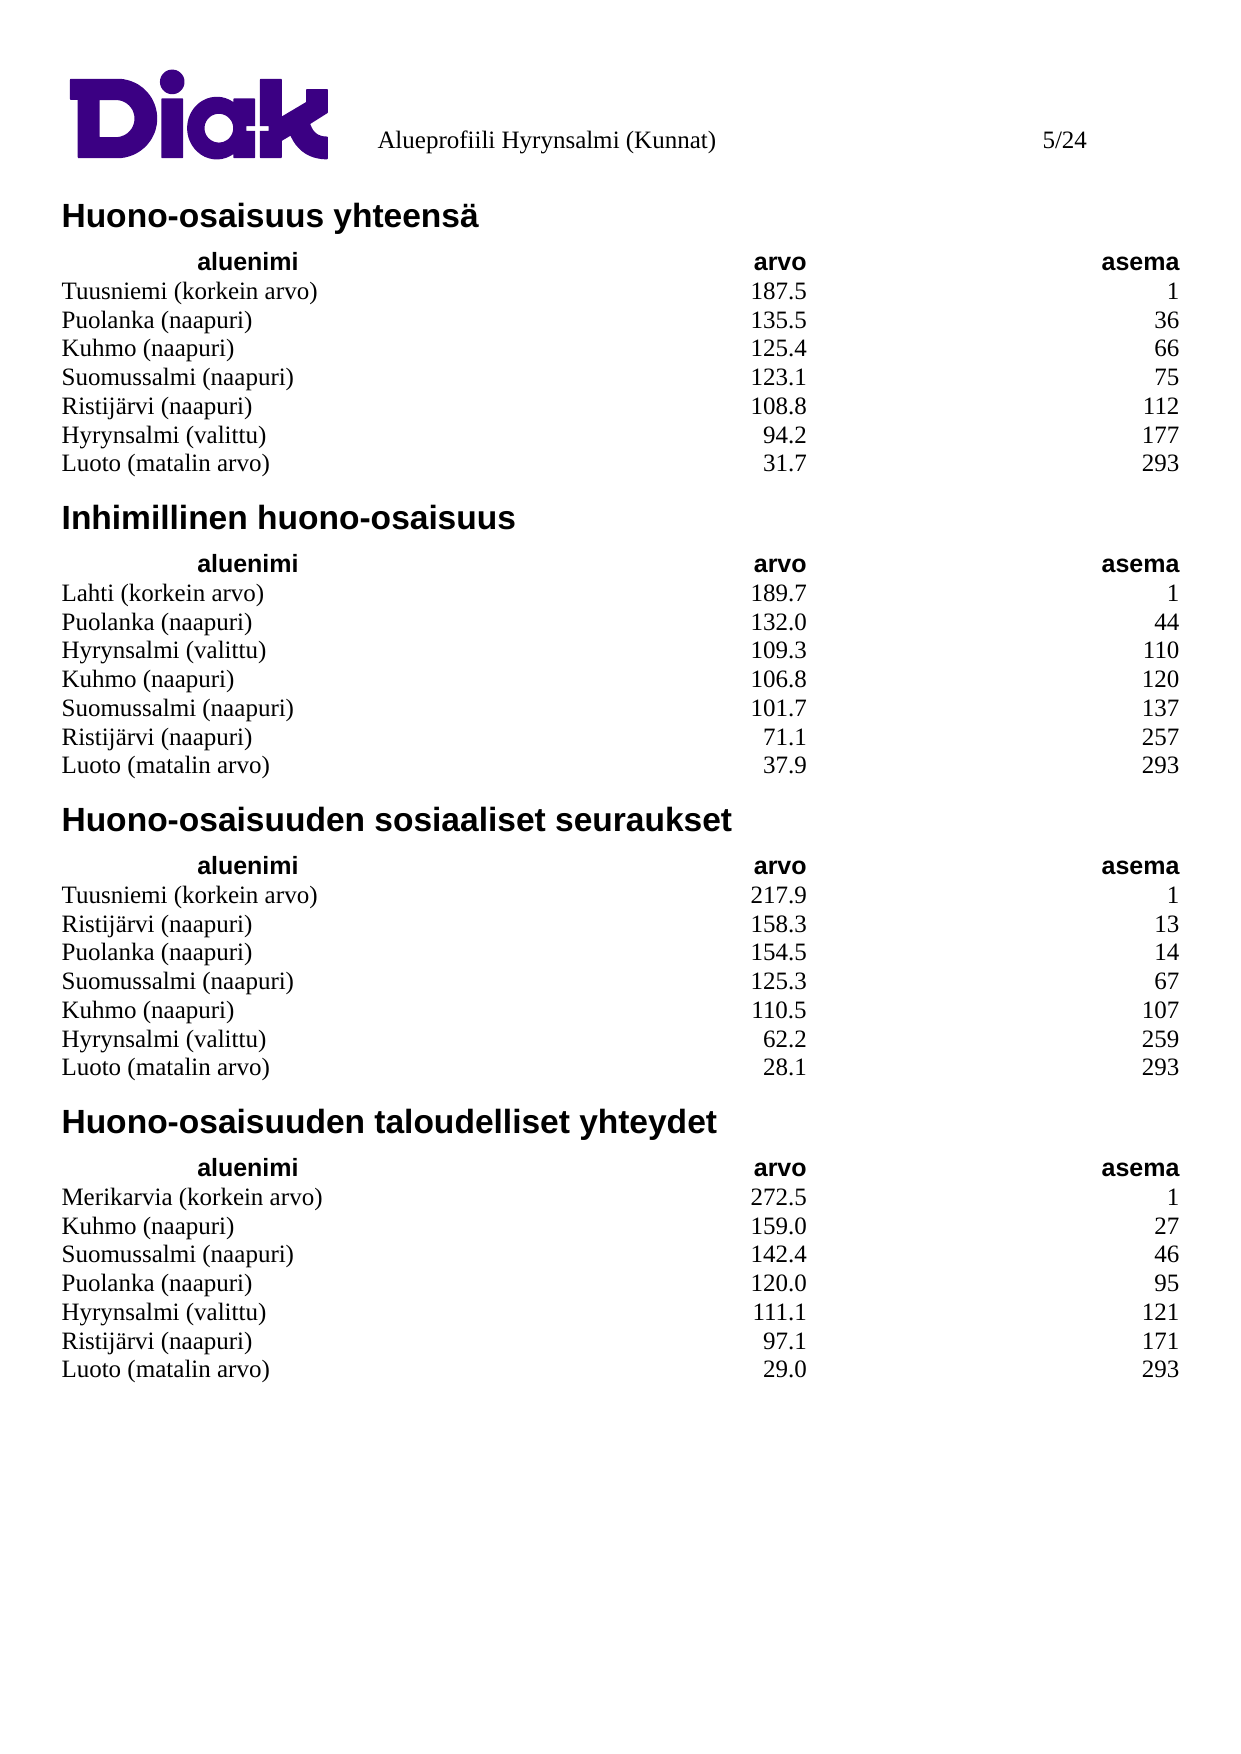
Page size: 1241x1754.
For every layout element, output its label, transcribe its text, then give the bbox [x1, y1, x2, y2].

subtitle Huono-osaisuus yhteensä [61, 196, 1179, 235]
table_cell 132.0 [434, 607, 806, 636]
table_header arvo [434, 549, 806, 578]
table_cell 293 [806, 751, 1179, 779]
table_cell Suomussalmi (naapuri) [61, 966, 434, 995]
table_cell Suomussalmi (naapuri) [61, 693, 434, 722]
table_cell Puolanka (naapuri) [61, 938, 434, 966]
table_cell 95 [806, 1268, 1179, 1297]
table_cell 62.2 [434, 1024, 806, 1052]
table_cell 293 [806, 1355, 1179, 1383]
subtitle Inhimillinen huono-osaisuus [61, 498, 1179, 537]
table_cell 107 [806, 995, 1179, 1024]
table_cell 67 [806, 966, 1179, 995]
table_cell 36 [806, 305, 1179, 333]
table_cell 293 [806, 1053, 1179, 1081]
table_header arvo [434, 851, 806, 880]
table_header aluenimi [61, 247, 434, 276]
table_cell Hyrynsalmi (valittu) [61, 1024, 434, 1052]
table_cell 27 [806, 1211, 1179, 1239]
table_cell Puolanka (naapuri) [61, 305, 434, 333]
table_cell Lahti (korkein arvo) [61, 578, 434, 607]
table_cell 259 [806, 1024, 1179, 1052]
table_cell 109.3 [434, 636, 806, 664]
table_cell 31.7 [434, 449, 806, 477]
table_cell 28.1 [434, 1053, 806, 1081]
table_cell 111.1 [434, 1297, 806, 1326]
table_cell 177 [806, 420, 1179, 448]
table_cell 94.2 [434, 420, 806, 448]
table_cell Hyrynsalmi (valittu) [61, 636, 434, 664]
table_cell 110.5 [434, 995, 806, 1024]
table_cell 1 [806, 578, 1179, 607]
table_cell Kuhmo (naapuri) [61, 995, 434, 1024]
table_cell Kuhmo (naapuri) [61, 664, 434, 693]
table_cell Ristijärvi (naapuri) [61, 1326, 434, 1354]
table_cell 125.3 [434, 966, 806, 995]
table_cell 217.9 [434, 880, 806, 909]
table_cell Suomussalmi (naapuri) [61, 1240, 434, 1268]
table_cell 108.8 [434, 391, 806, 420]
table_cell Kuhmo (naapuri) [61, 1211, 434, 1239]
table_header asema [806, 1153, 1179, 1182]
table_cell 1 [806, 276, 1179, 305]
table_cell 112 [806, 391, 1179, 420]
table_cell 14 [806, 938, 1179, 966]
table_cell 154.5 [434, 938, 806, 966]
table_cell 293 [806, 449, 1179, 477]
table_cell Luoto (matalin arvo) [61, 449, 434, 477]
table_cell 120.0 [434, 1268, 806, 1297]
table_cell 121 [806, 1297, 1179, 1326]
table_cell 66 [806, 334, 1179, 362]
table_header arvo [434, 1153, 806, 1182]
table_header aluenimi [61, 549, 434, 578]
table_cell 97.1 [434, 1326, 806, 1354]
subtitle Huono-osaisuuden sosiaaliset seuraukset [61, 800, 1179, 839]
table_cell 75 [806, 362, 1179, 391]
table_cell 106.8 [434, 664, 806, 693]
table_cell 257 [806, 722, 1179, 751]
table_cell 159.0 [434, 1211, 806, 1239]
table_cell 142.4 [434, 1240, 806, 1268]
table_cell Merikarvia (korkein arvo) [61, 1182, 434, 1211]
table_cell 137 [806, 693, 1179, 722]
table_cell 101.7 [434, 693, 806, 722]
table_cell 272.5 [434, 1182, 806, 1211]
table_cell 187.5 [434, 276, 806, 305]
table_cell 1 [806, 1182, 1179, 1211]
table_header aluenimi [61, 1153, 434, 1182]
table_cell Kuhmo (naapuri) [61, 334, 434, 362]
table_cell Ristijärvi (naapuri) [61, 391, 434, 420]
table_cell Hyrynsalmi (valittu) [61, 1297, 434, 1326]
table_cell Suomussalmi (naapuri) [61, 362, 434, 391]
table_cell 189.7 [434, 578, 806, 607]
table_cell Tuusniemi (korkein arvo) [61, 880, 434, 909]
table_cell 46 [806, 1240, 1179, 1268]
table_cell 29.0 [434, 1355, 806, 1383]
table_cell Hyrynsalmi (valittu) [61, 420, 434, 448]
table_cell Puolanka (naapuri) [61, 1268, 434, 1297]
table_cell Luoto (matalin arvo) [61, 751, 434, 779]
table_cell 125.4 [434, 334, 806, 362]
table_header arvo [434, 247, 806, 276]
table_header aluenimi [61, 851, 434, 880]
table_cell 135.5 [434, 305, 806, 333]
subtitle Huono-osaisuuden taloudelliset yhteydet [61, 1102, 1179, 1141]
table_cell 37.9 [434, 751, 806, 779]
table_cell 13 [806, 909, 1179, 937]
table_cell Puolanka (naapuri) [61, 607, 434, 636]
table_header asema [806, 549, 1179, 578]
table_cell 71.1 [434, 722, 806, 751]
table_cell 1 [806, 880, 1179, 909]
table_header asema [806, 851, 1179, 880]
table_cell 158.3 [434, 909, 806, 937]
table_cell 171 [806, 1326, 1179, 1354]
table_cell Luoto (matalin arvo) [61, 1355, 434, 1383]
table_cell Tuusniemi (korkein arvo) [61, 276, 434, 305]
table_cell 110 [806, 636, 1179, 664]
table_cell Luoto (matalin arvo) [61, 1053, 434, 1081]
table_cell Ristijärvi (naapuri) [61, 909, 434, 937]
table_cell 123.1 [434, 362, 806, 391]
table_cell 120 [806, 664, 1179, 693]
table_cell 44 [806, 607, 1179, 636]
table_header asema [806, 247, 1179, 276]
table_cell Ristijärvi (naapuri) [61, 722, 434, 751]
